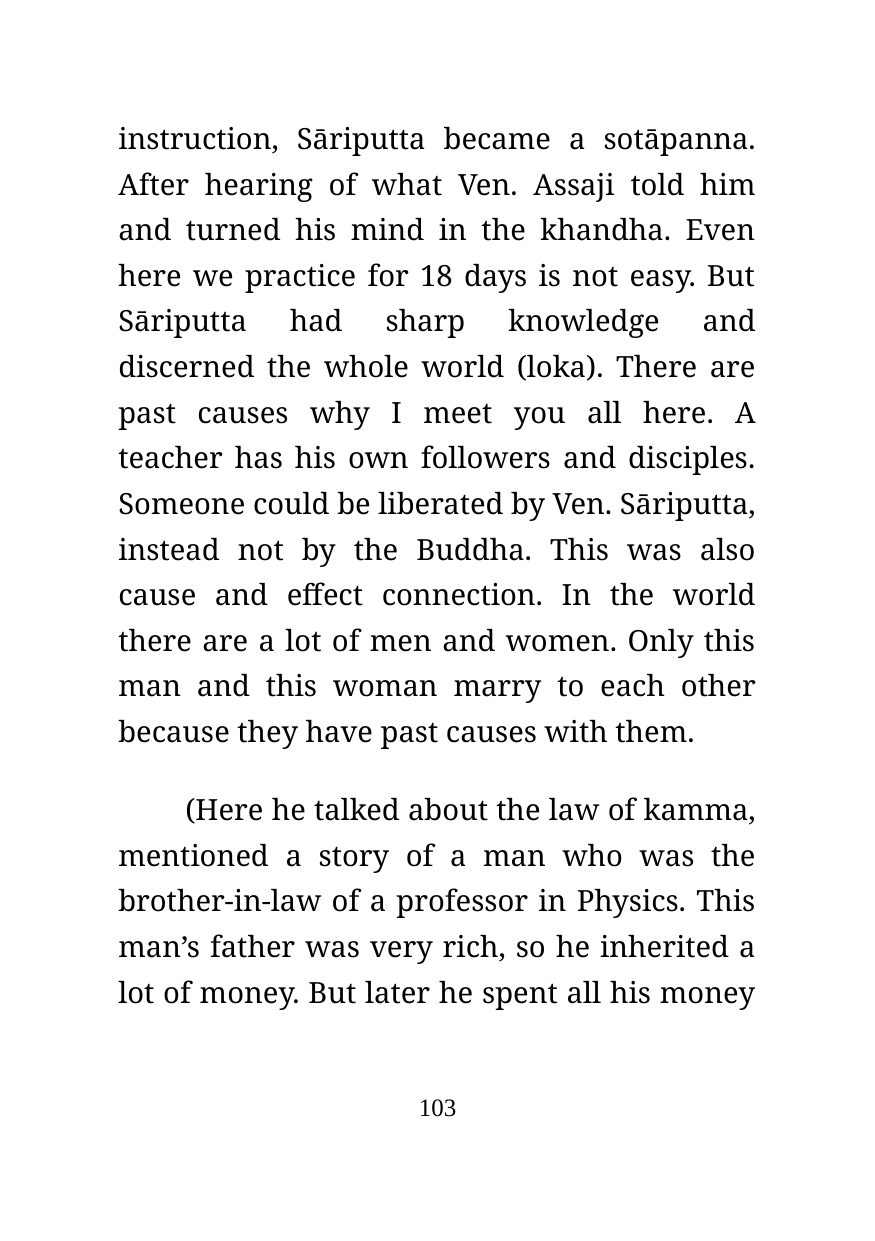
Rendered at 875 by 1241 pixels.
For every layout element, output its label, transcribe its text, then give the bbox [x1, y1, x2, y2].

text instruction, Sāriputta became a sotāpanna. After hearing of what Ven. Assaji told him and turned his mind in the khandha. Even here we practice for 18 days is not easy. But Sāriputta had sharp knowledge and discerned the whole world (loka). There are past causes why I meet you all here. A teacher has his own followers and disciples. Someone could be liberated by Ven. Sāriputta, instead not by the Buddha. This was also cause and effect connection. In the world there are a lot of men and women. Only this man and this woman marry to each other because they have past causes with them. [118, 118, 756, 751]
text (Here he talked about the law of kamma, mentioned a story of a man who was the brother-in-law of a professor in Physics. This man’s father was very rich, so he inherited a lot of money. But later he spent all his money [118, 789, 756, 1012]
